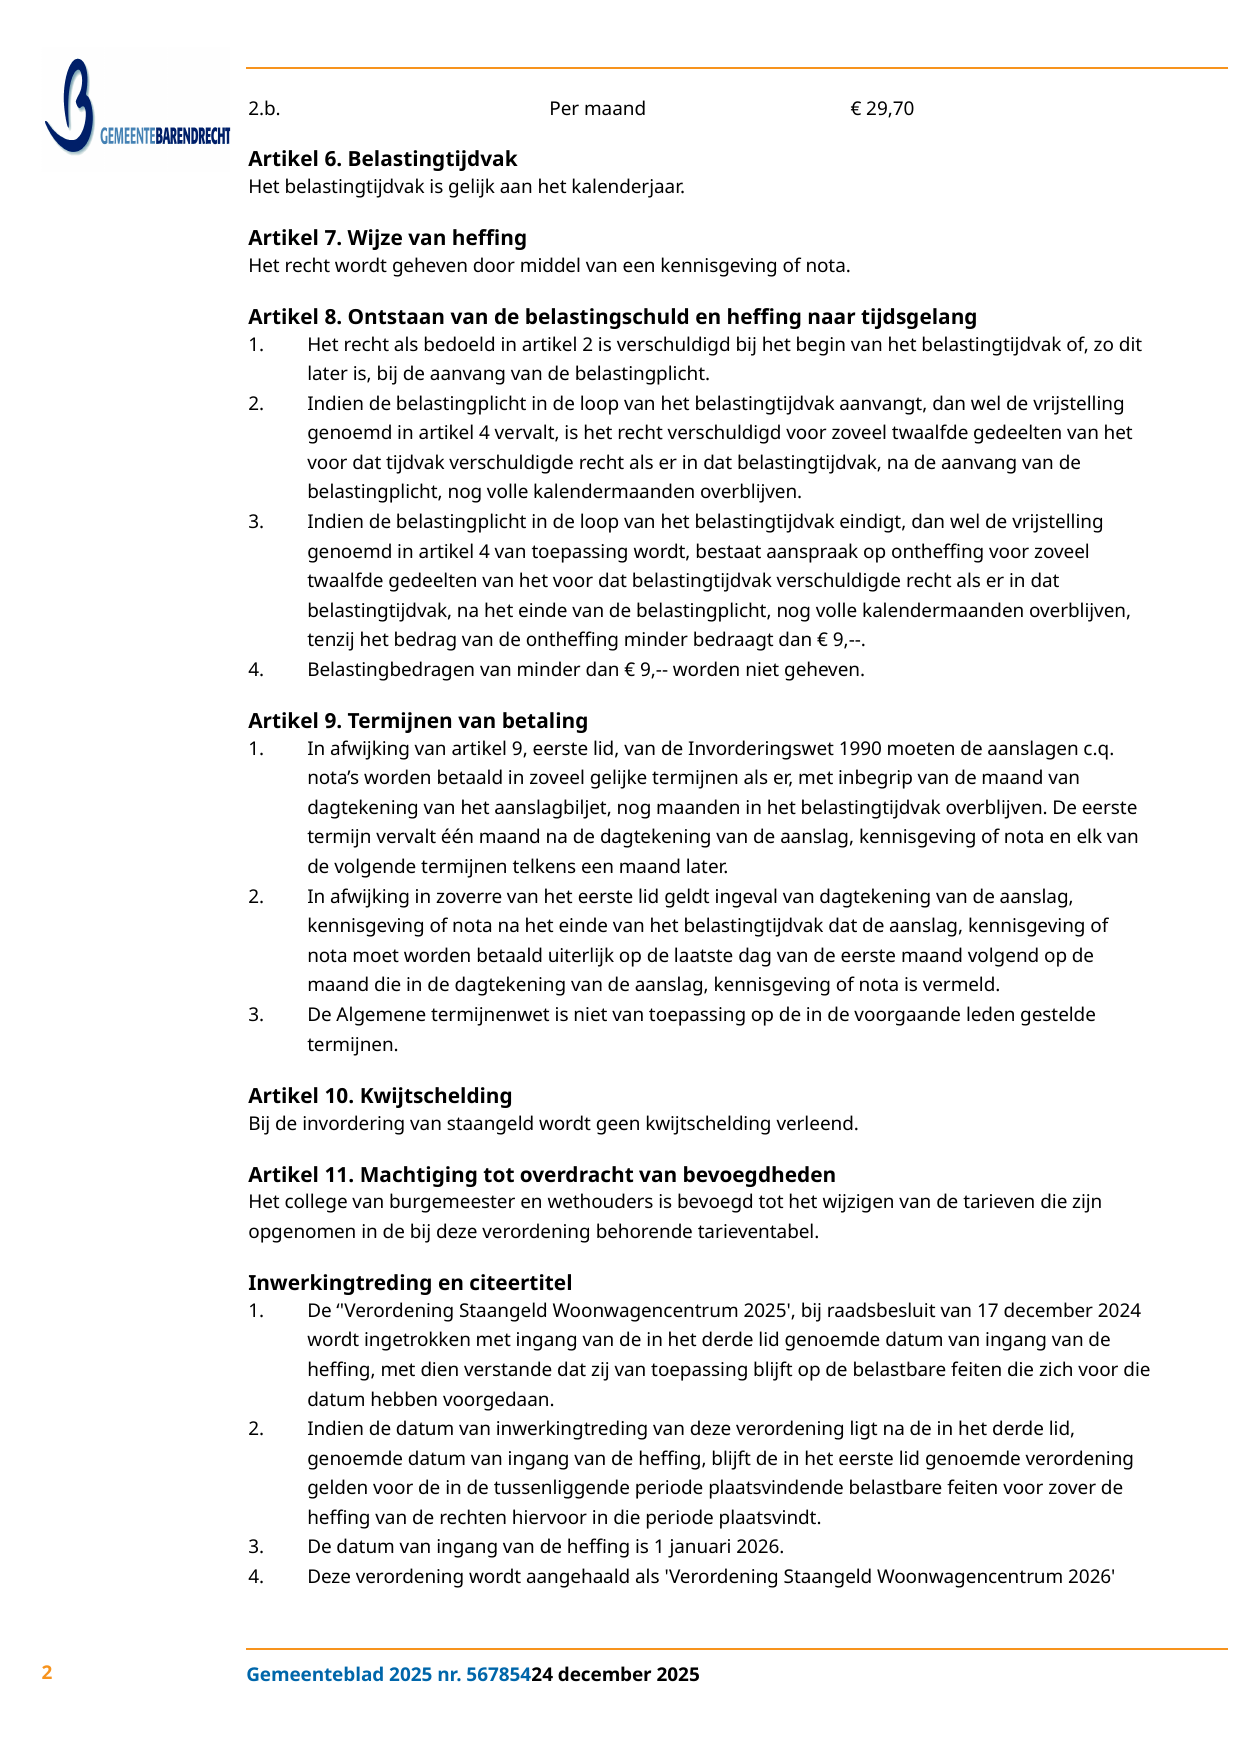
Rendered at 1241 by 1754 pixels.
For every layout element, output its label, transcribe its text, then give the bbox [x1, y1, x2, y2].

text Het belastingtijdvak is gelijk aan het kalenderjaar. [248, 173, 1152, 199]
list In afwijking in zoverre van het eerste lid geldt ingeval van dagtekening van de aanslag, kennisgeving of nota na het einde van het belastingtijdvak dat de aanslag, kennisgeving of nota moet worden betaald uiterlijk op de laatste dag van de eerste maand volgend op de maand die in de dagtekening van de aanslag, kennisgeving of nota is vermeld. [248, 883, 1152, 997]
list Indien de datum van inwerkingtreding van deze verordening ligt na de in het derde lid, genoemde datum van ingang van de heffing, blijft de in het eerste lid genoemde verordening gelden voor de in de tussenliggende periode plaatsvindende belastbare feiten voor zover de heffing van de rechten hiervoor in die periode plaatsvindt. [248, 1415, 1152, 1530]
list Indien de belastingplicht in de loop van het belastingtijdvak eindigt, dan wel de vrijstelling genoemd in artikel 4 van toepassing wordt, bestaat aanspraak op ontheffing voor zoveel twaalfde gedeelten van het voor dat belastingtijdvak verschuldigde recht als er in dat belastingtijdvak, na het einde van de belastingplicht, nog volle kalendermaanden overblijven, tenzij het bedrag van de ontheffing minder bedraagt dan € 9,--. [248, 508, 1152, 652]
text Het college van burgemeester en wethouders is bevoegd tot het wijzigen van de tarieven die zijn opgenomen in de bij deze verordening behorende tarieventabel. [248, 1188, 1152, 1244]
table_cell Per maand [549, 95, 850, 121]
list Deze verordening wordt aangehaald als 'Verordening Staangeld Woonwagencentrum 2026' [248, 1563, 1152, 1589]
picture [41, 47, 231, 172]
table_cell € 29,70 [850, 95, 1152, 121]
list De ‘'Verordening Staangeld Woonwagencentrum 2025', bij raadsbesluit van 17 december 2024 wordt ingetrokken met ingang van de in het derde lid genoemde datum van ingang van de heffing, met dien verstande dat zij van toepassing blijft op de belastbare feiten die zich voor die datum hebben voorgedaan. [248, 1297, 1152, 1411]
list De Algemene termijnenwet is niet van toepassing op de in de voorgaande leden gestelde termijnen. [248, 1001, 1152, 1057]
list De datum van ingang van de heffing is 1 januari 2026. [248, 1534, 1152, 1559]
text Artikel 11. Machtiging tot overdracht van bevoegdheden [248, 1160, 1152, 1188]
text Artikel 10. Kwijtschelding [248, 1081, 1152, 1110]
text Het recht wordt geheven door middel van een kennisgeving of nota. [248, 252, 1152, 278]
text Artikel 9. Termijnen van betaling [248, 707, 1152, 735]
text Artikel 8. Ontstaan van de belastingschuld en heffing naar tijdsgelang [248, 302, 1152, 331]
table_cell 2.b. [248, 95, 549, 121]
list Indien de belastingplicht in de loop van het belastingtijdvak aanvangt, dan wel de vrijstelling genoemd in artikel 4 vervalt, is het recht verschuldigd voor zoveel twaalfde gedeelten van het voor dat tijdvak verschuldigde recht als er in dat belastingtijdvak, na de aanvang van de belastingplicht, nog volle kalendermaanden overblijven. [248, 390, 1152, 504]
text Inwerkingtreding en citeertitel [248, 1268, 1152, 1297]
list Belastingbedragen van minder dan € 9,-- worden niet geheven. [248, 656, 1152, 682]
text Bij de invordering van staangeld wordt geen kwijtschelding verleend. [248, 1110, 1152, 1135]
list In afwijking van artikel 9, eerste lid, van de Invorderingswet 1990 moeten de aanslagen c.q. nota’s worden betaald in zoveel gelijke termijnen als er, met inbegrip van de maand van dagtekening van het aanslagbiljet, nog maanden in het belastingtijdvak overblijven. De eerste termijn vervalt één maand na de dagtekening van de aanslag, kennisgeving of nota en elk van de volgende termijnen telkens een maand later. [248, 735, 1152, 879]
text Artikel 6. Belastingtijdvak [248, 144, 1152, 173]
list Het recht als bedoeld in artikel 2 is verschuldigd bij het begin van het belastingtijdvak of, zo dit later is, bij de aanvang van de belastingplicht. [248, 331, 1152, 386]
text Artikel 7. Wijze van heffing [248, 223, 1152, 252]
